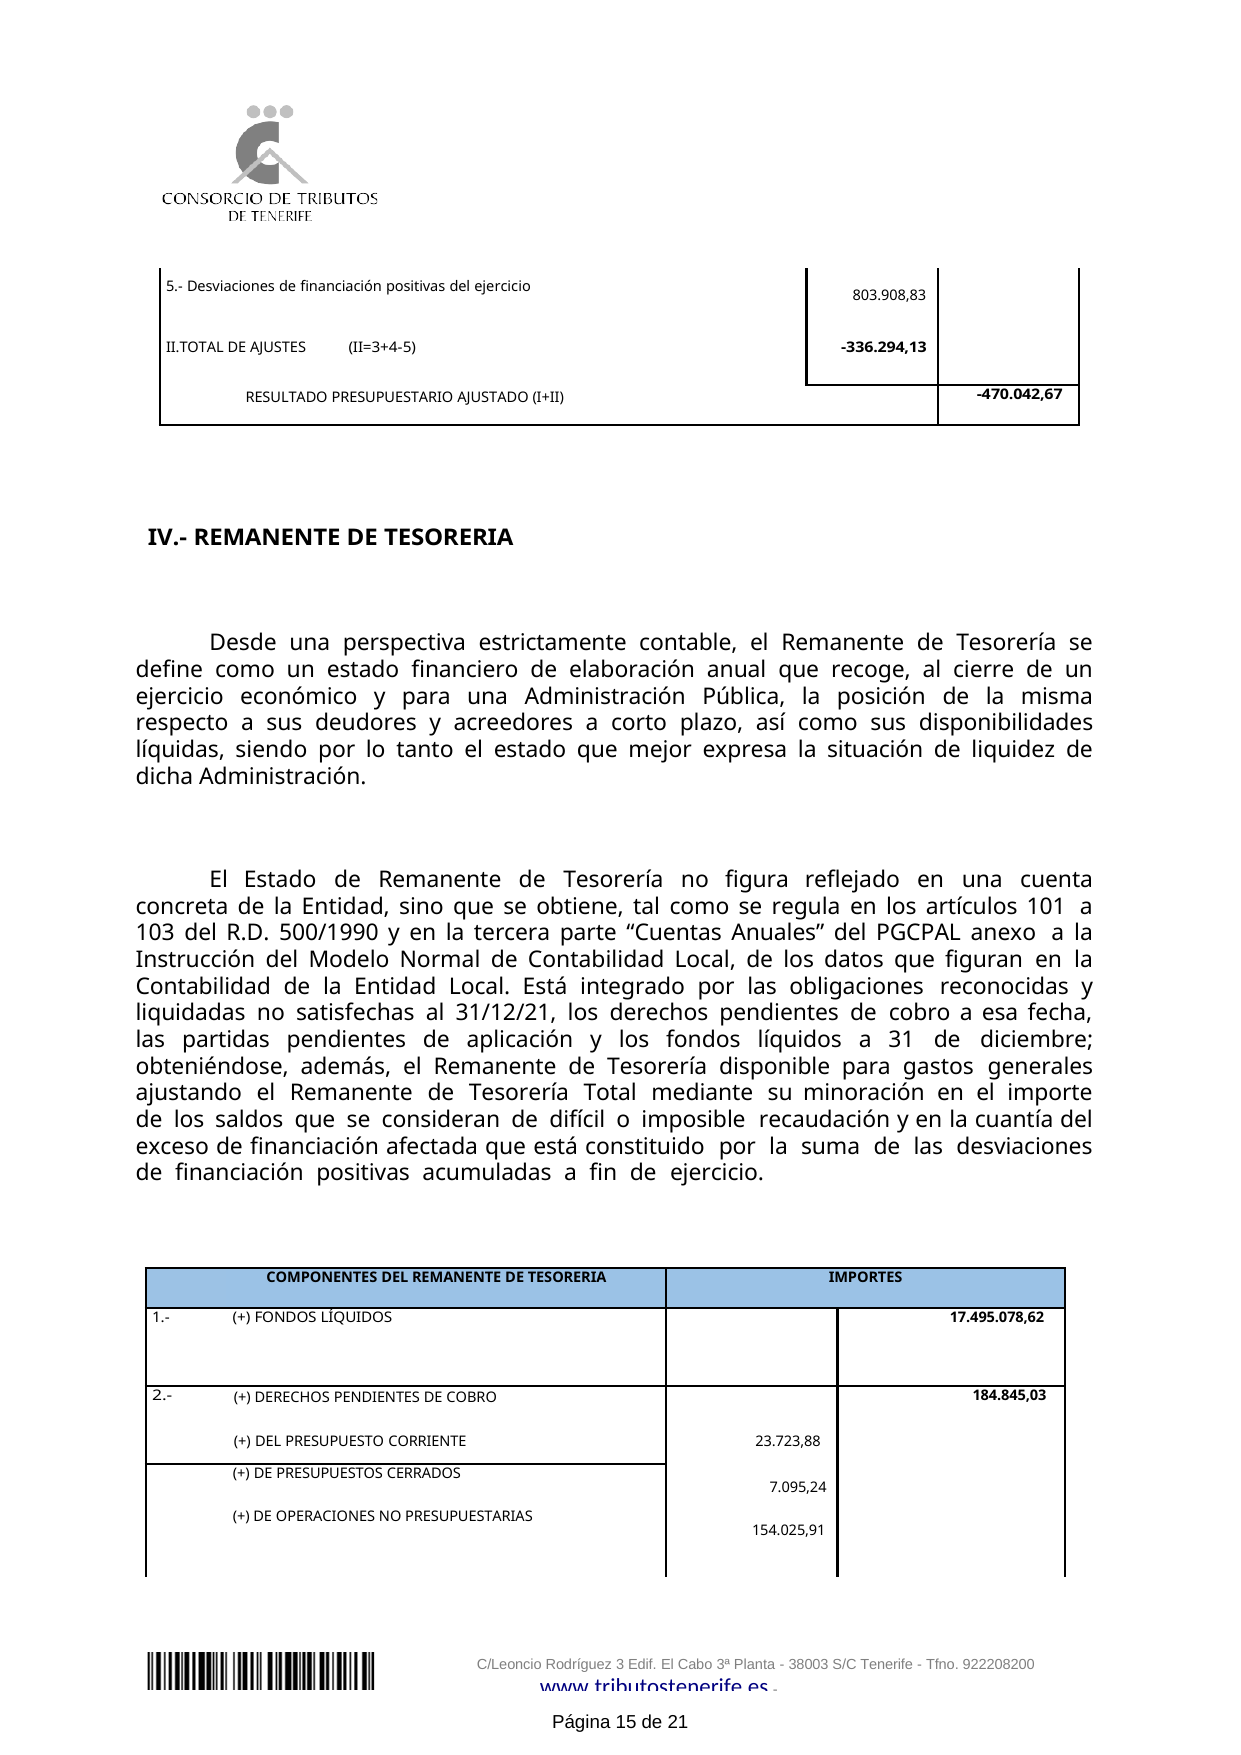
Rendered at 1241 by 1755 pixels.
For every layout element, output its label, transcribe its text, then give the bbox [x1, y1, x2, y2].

table_header 803.908,83 -336.294,13 [808, 268, 937, 384]
table_header COMPONENTES DEL REMANENTE DE TESORERIA [226, 1269, 665, 1307]
table_header IMPORTES [667, 1269, 1064, 1307]
table_cell [667, 1309, 836, 1385]
table_header [939, 268, 1078, 384]
table_cell 23.723,88 7.095,24 154.025,91 [667, 1387, 836, 1577]
table_cell 17.495.078,62 [839, 1309, 1064, 1385]
table_cell (+) DE PRESUPUESTOS CERRADOS (+) DE OPERACIONES NO PRESUPUESTARIAS [147, 1465, 665, 1577]
text IV.- REMANENTE DE TESORERIA [148, 521, 1105, 552]
table_cell 184.845,03 [839, 1387, 1064, 1577]
table_cell 1.- (+) FONDOS LÍQUIDOS [147, 1309, 665, 1385]
table_cell -470.042,67 [939, 386, 1078, 424]
table_cell RESULTADO PRESUPUESTARIO AJUSTADO (I+II) [161, 384, 937, 424]
table_header 5.- Desviaciones de financiación positivas del ejercicio II.TOTAL DE AJUSTES (II=3+4-5) [161, 268, 805, 384]
table_header [147, 1269, 226, 1307]
text Desde una perspectiva estrictamente contable, el Remanente de Tesorería se define como un estado financiero de elaboración anual que recoge, al cierre de un ejercicio económico y para una Administración Pública, la posición de la misma respecto a sus deudores y acreedores a corto plazo, así como sus disponibilidades líquidas, siendo por lo tanto el estado que mejor expresa la situación de liquidez de dicha Administración. [135, 629, 1093, 789]
table_cell 2.- [147, 1387, 226, 1463]
text El Estado de Remanente de Tesorería no figura reflejado en una cuenta concreta de la Entidad, sino que se obtiene, tal como se regula en los artículos 101 a 103 del R.D. 500/1990 y en la tercera parte “Cuentas Anuales” del PGCPAL anexo a la Instrucción del Modelo Normal de Contabilidad Local, de los datos que figuran en la Contabilidad de la Entidad Local. Está integrado por las obligaciones reconocidas y liquidadas no satisfechas al 31/12/21, los derechos pendientes de cobro a esa fecha, las partidas pendientes de aplicación y los fondos líquidos a 31 de diciembre; obteniéndose, además, el Remanente de Tesorería disponible para gastos generales ajustando el Remanente de Tesorería Total mediante su minoración en el importe de los saldos que se consideran de difícil o imposible recaudación y en la cuantía del exceso de financiación afectada que está constituido por la suma de las desviaciones de financiación positivas acumuladas a fin de ejercicio. [135, 866, 1093, 1186]
table_cell (+) DERECHOS PENDIENTES DE COBRO (+) DEL PRESUPUESTO CORRIENTE [226, 1387, 665, 1463]
